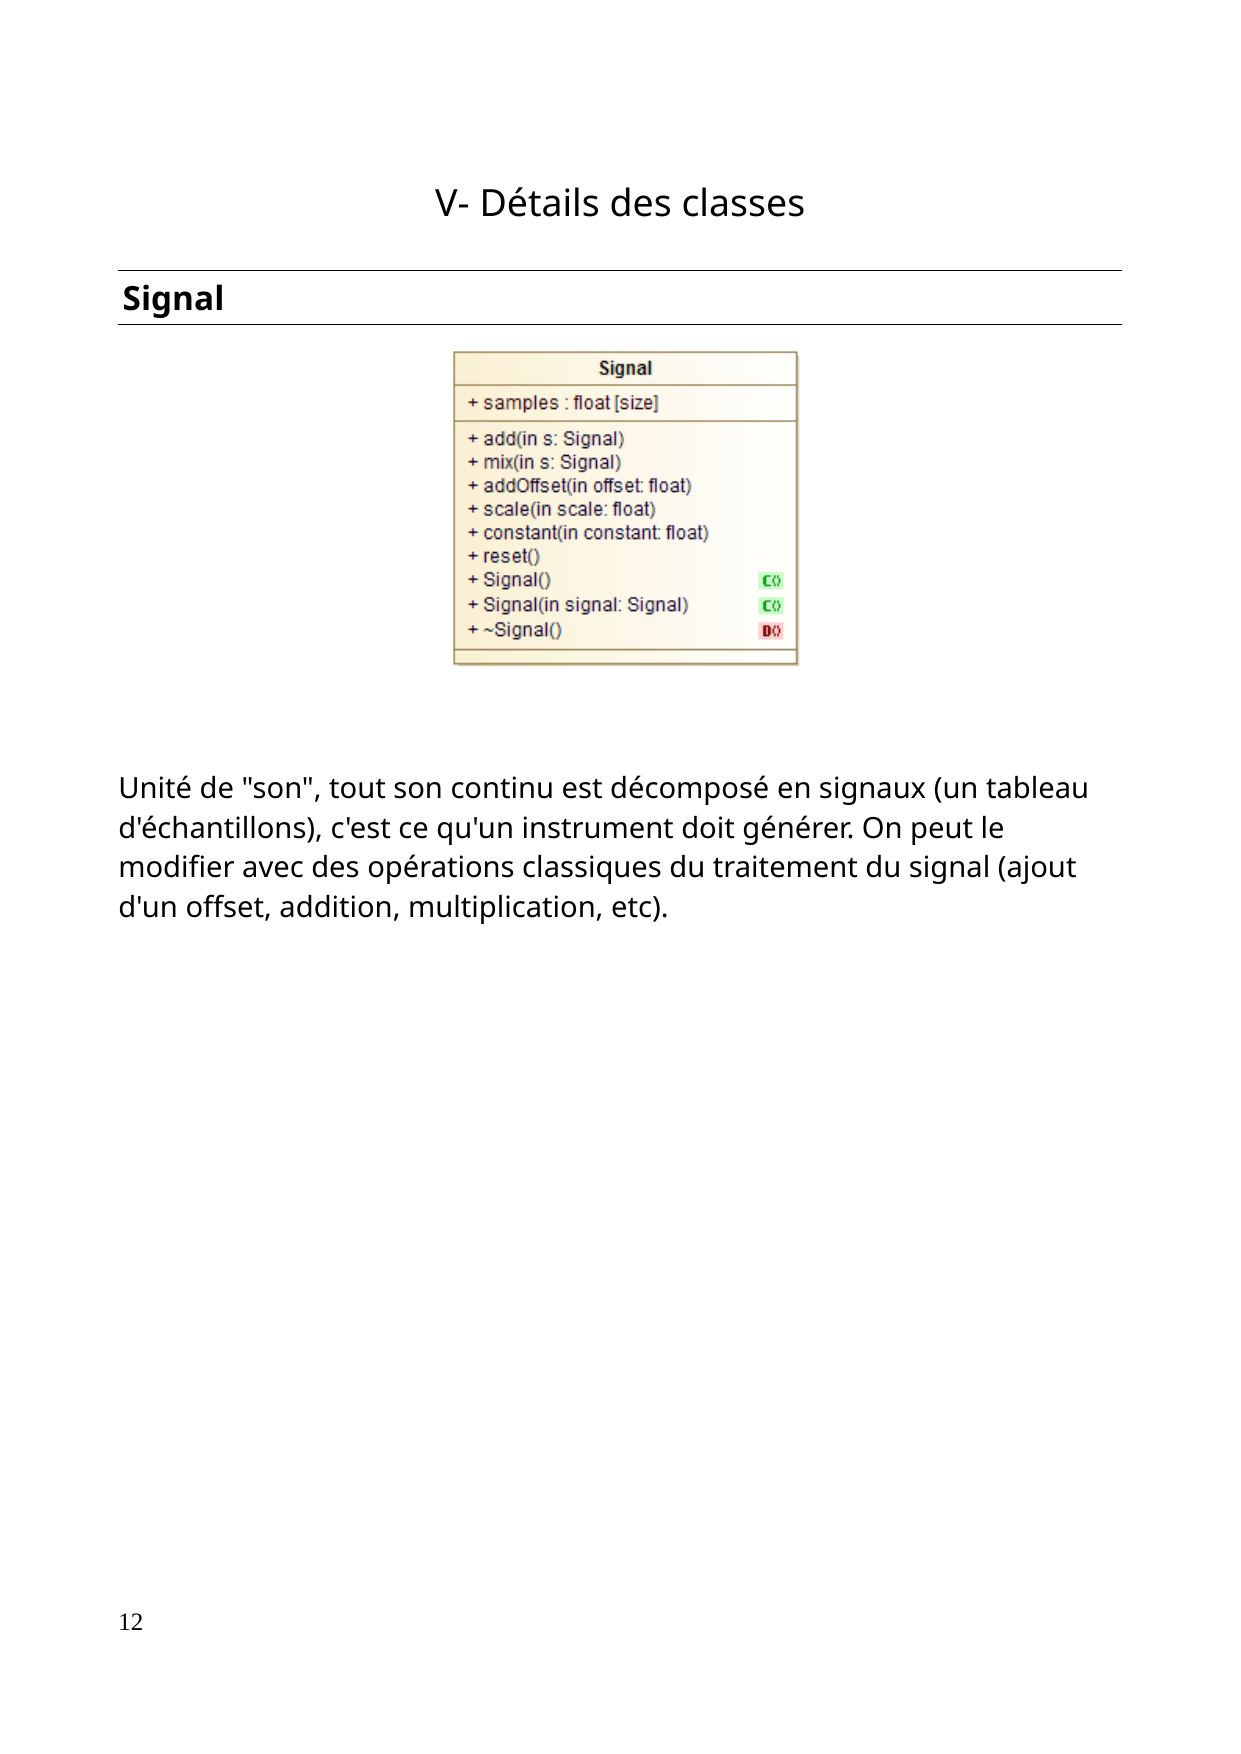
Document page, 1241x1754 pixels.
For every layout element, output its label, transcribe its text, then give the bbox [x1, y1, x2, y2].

text V- Détails des classes [118, 176, 1122, 227]
text Unité de "son", tout son continu est décomposé en signaux (un tableau d'échantillons), c'est ce qu'un instrument doit générer. On peut le modifier avec des opérations classiques du traitement du signal (ajout d'un offset, addition, multiplication, etc). [118, 767, 1122, 989]
text Signal [118, 271, 1122, 324]
picture [438, 336, 815, 682]
